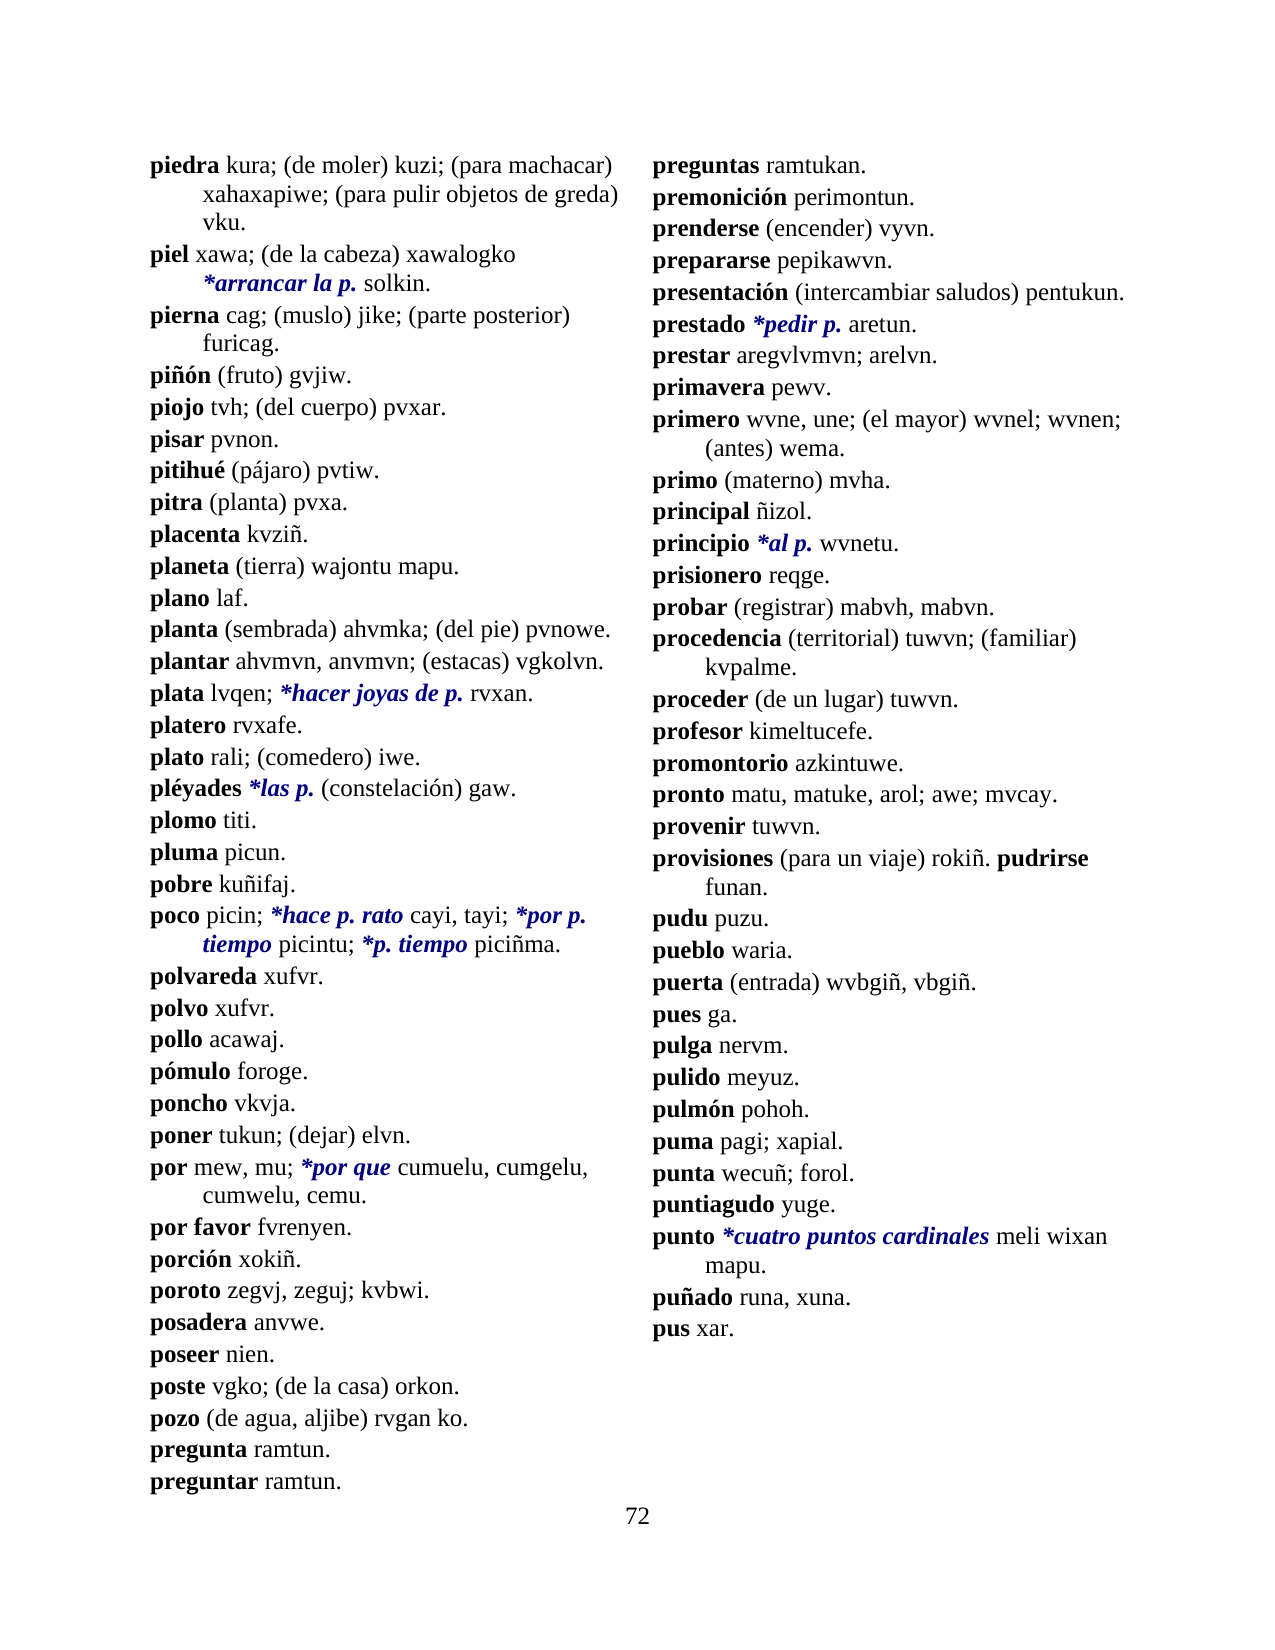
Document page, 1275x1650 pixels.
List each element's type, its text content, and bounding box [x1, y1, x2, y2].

text plato rali; (comedero) iwe. [150, 742, 622, 770]
text presentación (intercambiar saludos) pentukun. [652, 277, 1125, 306]
text placenta kvziñ. [150, 519, 622, 548]
text prepararse pepikawvn. [652, 245, 1125, 274]
text piojo tvh; (del cuerpo) pvxar. [150, 392, 622, 421]
text primero wvne, une; (el mayor) wvnel; wvnen; (antes) wema. [652, 404, 1125, 462]
text poroto zegvj, zeguj; kvbwi. [150, 1276, 622, 1304]
text plata lvqen; *hacer joyas de p. rvxan. [150, 678, 622, 707]
text pobre kuñifaj. [150, 869, 622, 897]
text por mew, mu; *por que cumuelu, cumgelu, cumwelu, cemu. [150, 1152, 622, 1209]
text pronto matu, matuke, arol; awe; mvcay. [652, 779, 1125, 808]
text planta (sembrada) ahvmka; (del pie) pvnowe. [150, 614, 622, 643]
text posadera anvwe. [150, 1307, 622, 1336]
text porción xokiñ. [150, 1244, 622, 1273]
text prenderse (encender) vyvn. [652, 213, 1125, 242]
text plomo titi. [150, 805, 622, 834]
text piñón (fruto) gvjiw. [150, 360, 622, 389]
text pluma picun. [150, 837, 622, 866]
text pus xar. [652, 1313, 1125, 1342]
text plano laf. [150, 583, 622, 611]
text poste vgko; (de la casa) orkon. [150, 1371, 622, 1400]
text profesor kimeltucefe. [652, 716, 1125, 744]
text poncho vkvja. [150, 1088, 622, 1117]
text pulmón pohoh. [652, 1094, 1125, 1123]
text prisionero reqge. [652, 560, 1125, 589]
text puerta (entrada) wvbgiñ, vbgiñ. [652, 967, 1125, 996]
text plantar ahvmvn, anvmvn; (estacas) vgkolvn. [150, 646, 622, 675]
text prestado *pedir p. aretun. [652, 309, 1125, 338]
text poseer nien. [150, 1339, 622, 1368]
text pulga nervm. [652, 1031, 1125, 1059]
text poner tukun; (dejar) elvn. [150, 1120, 622, 1148]
text premonición perimontun. [652, 182, 1125, 211]
text pozo (de agua, aljibe) rvgan ko. [150, 1403, 622, 1431]
text provisiones (para un viaje) rokiñ. pudrirse funan. [652, 843, 1125, 900]
text preguntar ramtun. [150, 1466, 622, 1495]
text pómulo foroge. [150, 1056, 622, 1085]
text pitihué (pájaro) pvtiw. [150, 456, 622, 484]
text poco picin; *hace p. rato cayi, tayi; *por p. tiempo picintu; *p. tiempo piciñma. [150, 900, 622, 958]
text principal ñizol. [652, 496, 1125, 525]
text pudu puzu. [652, 903, 1125, 932]
text puntiagudo yuge. [652, 1189, 1125, 1218]
text puñado runa, xuna. [652, 1282, 1125, 1310]
text platero rvxafe. [150, 710, 622, 738]
text principio *al p. wvnetu. [652, 528, 1125, 557]
text pregunta ramtun. [150, 1434, 622, 1463]
text pitra (planta) pvxa. [150, 487, 622, 516]
text prestar aregvlvmvn; arelvn. [652, 341, 1125, 369]
text pisar pvnon. [150, 424, 622, 453]
text proceder (de un lugar) tuwvn. [652, 684, 1125, 713]
text preguntas ramtukan. [652, 150, 1125, 179]
text primo (materno) mvha. [652, 465, 1125, 493]
text por favor fvrenyen. [150, 1212, 622, 1241]
text pulido meyuz. [652, 1062, 1125, 1091]
text punta wecuñ; forol. [652, 1158, 1125, 1186]
text planeta (tierra) wajontu mapu. [150, 551, 622, 580]
text pierna cag; (muslo) jike; (parte posterior) furicag. [150, 300, 622, 357]
text pollo acawaj. [150, 1024, 622, 1053]
text pues ga. [652, 999, 1125, 1027]
text piedra kura; (de moler) kuzi; (para machacar) xahaxapiwe; (para pulir objetos de greda) vku. [150, 150, 622, 236]
text primavera pewv. [652, 372, 1125, 401]
text procedencia (territorial) tuwvn; (familiar) kvpalme. [652, 623, 1125, 681]
text promontorio azkintuwe. [652, 748, 1125, 776]
text polvareda xufvr. [150, 961, 622, 990]
text polvo xufvr. [150, 993, 622, 1021]
text provenir tuwvn. [652, 811, 1125, 840]
text probar (registrar) mabvh, mabvn. [652, 592, 1125, 621]
text piel xawa; (de la cabeza) xawalogko *arrancar la p. solkin. [150, 239, 622, 297]
text pueblo waria. [652, 935, 1125, 964]
text punto *cuatro puntos cardinales meli wixan mapu. [652, 1221, 1125, 1279]
text pléyades *las p. (constelación) gaw. [150, 773, 622, 802]
text puma pagi; xapial. [652, 1126, 1125, 1154]
